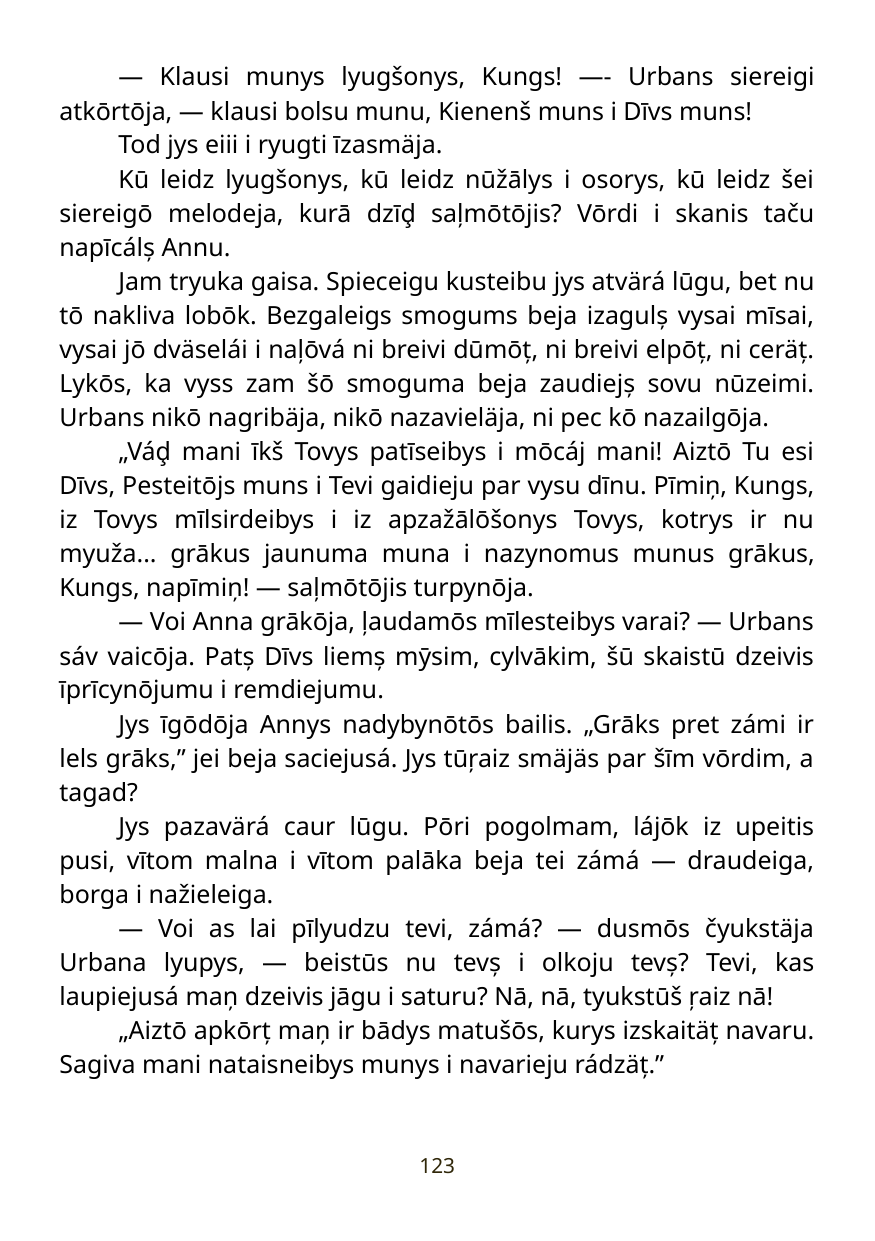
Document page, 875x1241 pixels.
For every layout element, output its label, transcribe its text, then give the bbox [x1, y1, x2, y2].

text — Voi as lai pīlyudzu tevi, zámá? — dusmōs čyukstäja Urbana lyupys, — beistūs nu tevș i olkoju tevș? Tevi, kas laupiejusá maņ dzeivis jāgu i saturu? Nā, nā, tyukstūš ŗaiz nā! [59, 911, 815, 1013]
text „Váḑ mani īkš Tovys patīseibys i mōcáj mani! Aiztō Tu esi Dīvs, Pesteitōjs muns i Tevi gaidieju par vysu dīnu. Pīmiņ, Kungs, iz Tovys mīlsirdeibys i iz apzažālōšonys Tovys, kotrys ir nu myuža... grākus jaunuma muna i nazynomus munus grākus, Kungs, napīmiņ! — saļmōtōjis turpynōja. [59, 434, 815, 604]
text Jam tryuka gaisa. Spieceigu kusteibu jys atvärá lūgu, bet nu tō nakliva lobōk. Bezgaleigs smogums beja izagulș vysai mīsai, vysai jō dväselái i naļōvá ni breivi dūmōț, ni breivi elpōț, ni ceräț. Lykōs, ka vyss zam šō smoguma beja zaudiejș sovu nūzeimi. Urbans nikō nagribäja, nikō nazavieläja, ni pec kō nazailgōja. [59, 263, 815, 434]
text „Aiztō apkōrț maņ ir bādys matušōs, kurys izskaitäț navaru. Sagiva mani nataisneibys munys i navarieju rádzäț.” [59, 1013, 815, 1081]
text Tod jys eiii i ryugti īzasmäja. [59, 127, 815, 161]
text Kū leidz lyugšonys, kū leidz nūžālys i osorys, kū leidz šei siereigō melodeja, kurā dzīḑ saļmōtōjis? Vōrdi i skanis taču napīcálș Annu. [59, 161, 815, 263]
text — Voi Anna grākōja, ļaudamōs mīlesteibys varai? — Urbans sáv vaicōja. Patș Dīvs liemș mȳsim, cylvākim, šū skaistū dzeivis īprīcynōjumu i remdiejumu. [59, 604, 815, 706]
text — Klausi munys lyugšonys, Kungs! —- Urbans siereigi atkōrtōja, — klausi bolsu munu, Kienenš muns i Dīvs muns! [59, 59, 815, 127]
text Jys īgōdōja Annys nadybynōtōs bailis. „Grāks pret zámi ir lels grāks,” jei beja saciejusá. Jys tūŗaiz smäjäs par šīm vōrdim, a tagad? [59, 706, 815, 808]
text Jys pazavärá caur lūgu. Pōri pogolmam, lájōk iz upeitis pusi, vītom malna i vītom palāka beja tei zámá — draudeiga, borga i nažieleiga. [59, 808, 815, 911]
